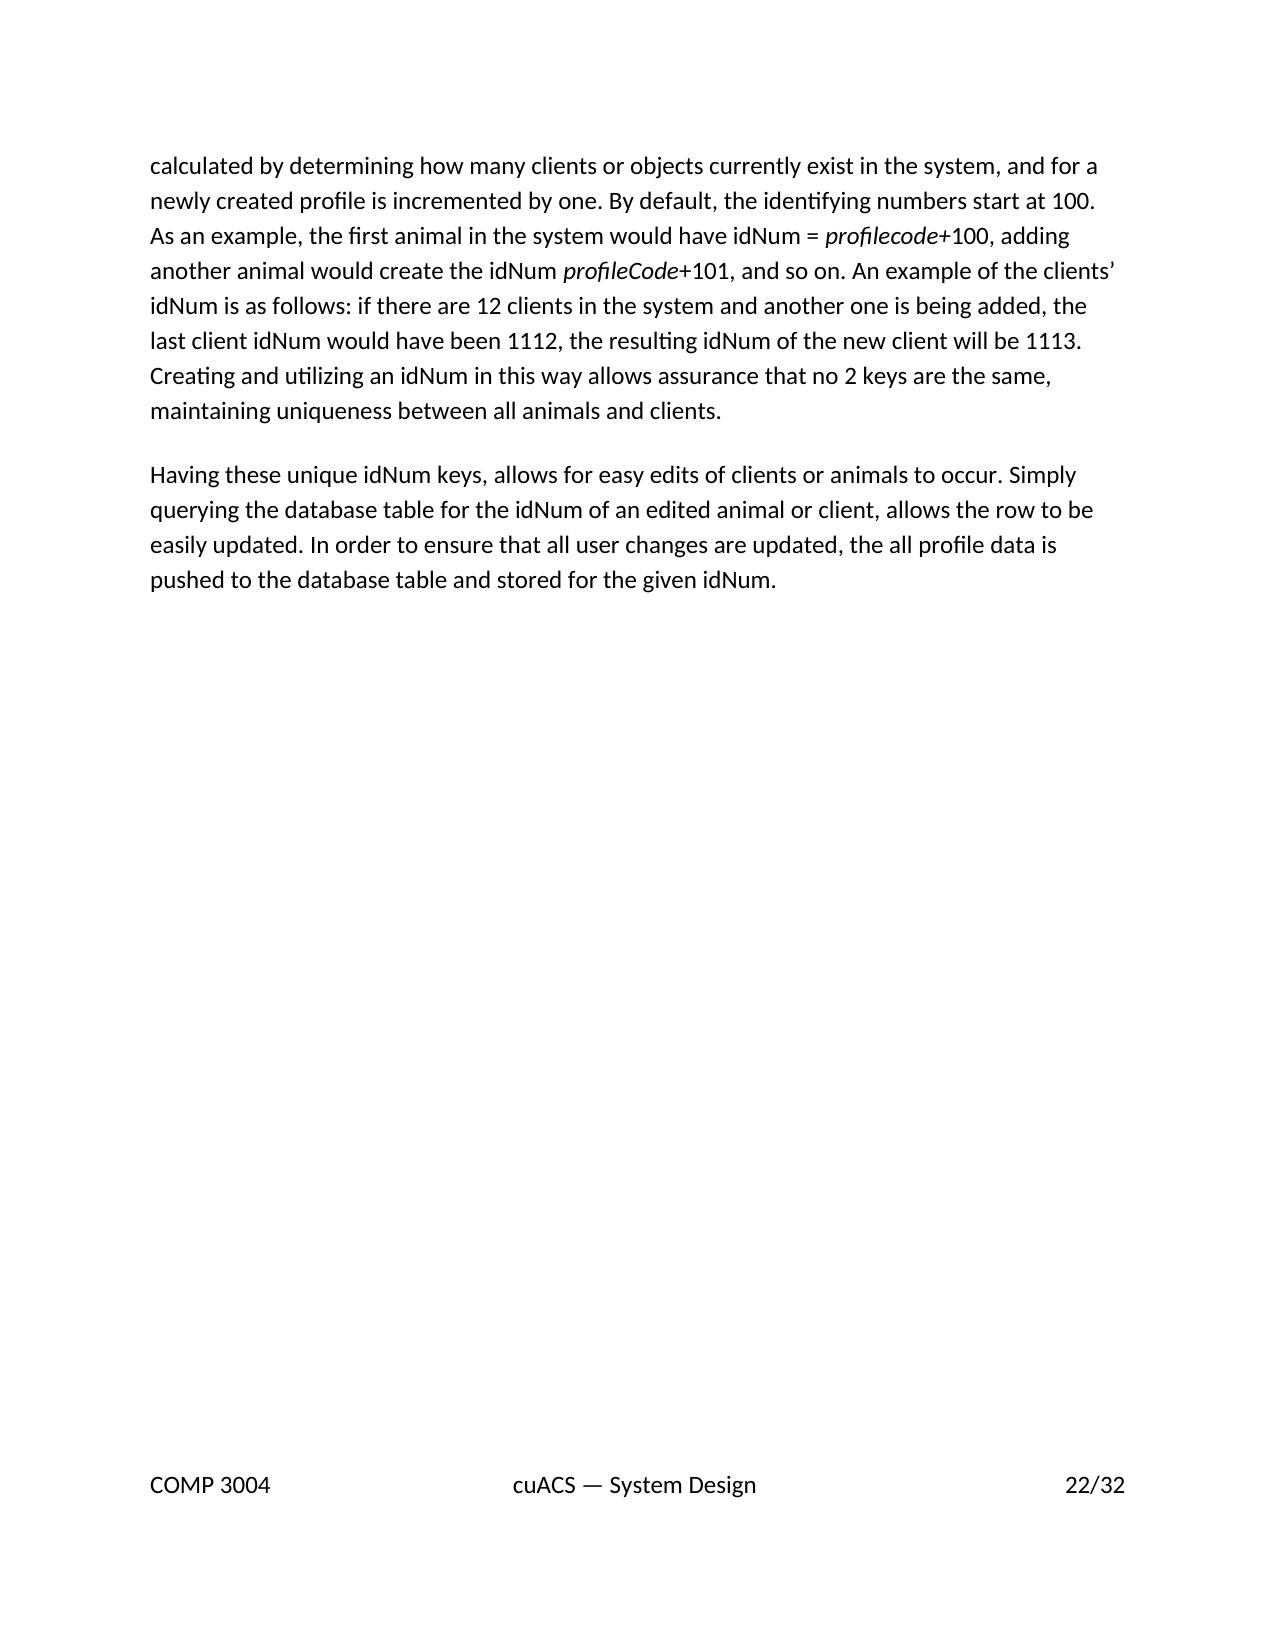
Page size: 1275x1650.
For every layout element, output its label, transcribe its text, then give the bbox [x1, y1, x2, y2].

text Having these unique idNum keys, allows for easy edits of clients or animals to occur. Simply querying the database table for the idNum of an edited animal or client, allows the row to be easily updated. In order to ensure that all user changes are updated, the all profile data is pushed to the database table and stored for the given idNum. [150, 459, 1125, 595]
text calculated by determining how many clients or objects currently exist in the system, and for a newly created profile is incremented by one. By default, the identifying numbers start at 100. As an example, the first animal in the system would have idNum = profilecode+100, adding another animal would create the idNum profileCode+101, and so on. An example of the clients’ idNum is as follows: if there are 12 clients in the system and another one is being added, the last client idNum would have been 1112, the resulting idNum of the new client will be 1113. Creating and utilizing an idNum in this way allows assurance that no 2 keys are the same, maintaining uniqueness between all animals and clients. [150, 150, 1125, 426]
